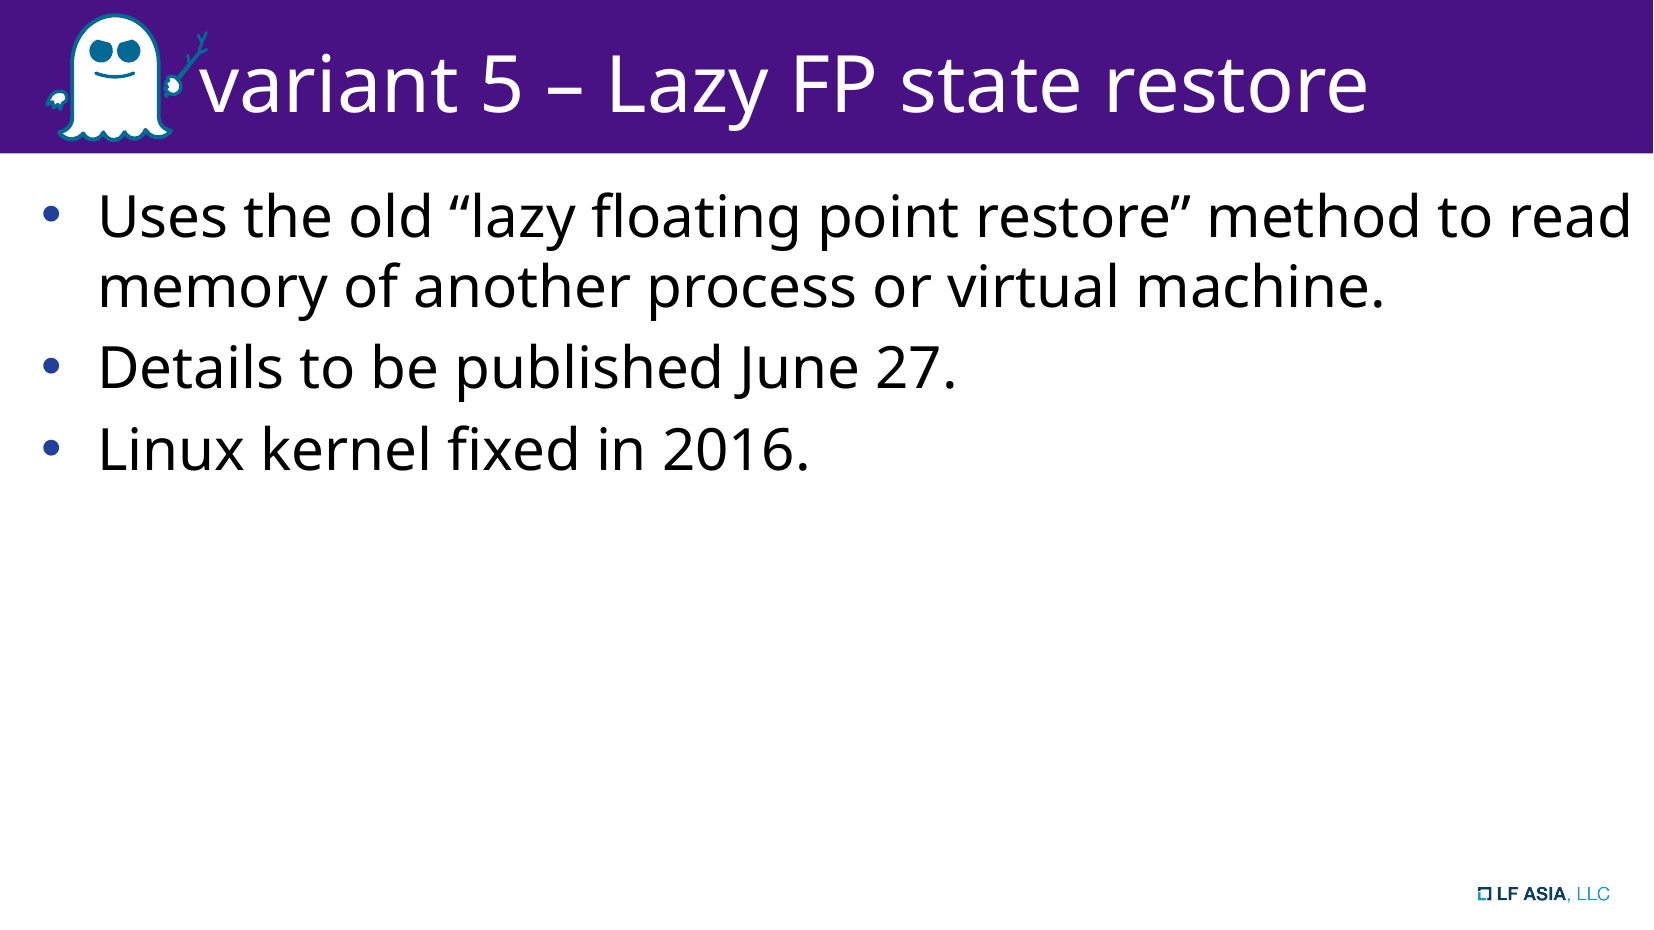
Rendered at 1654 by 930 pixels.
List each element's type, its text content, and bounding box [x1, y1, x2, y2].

picture [52, 94, 64, 103]
picture [1520, 885, 1563, 904]
picture [65, 18, 165, 137]
picture [118, 13, 209, 143]
title variant 5 – Lazy FP state restore [34, 8, 1601, 154]
picture [169, 79, 178, 92]
picture [45, 13, 110, 143]
list Uses the old “lazy floating point restore” method to read memory of another process or virtual machine. Details to be published June 27. Linux kernel fixed in 2016. [25, 171, 1653, 786]
